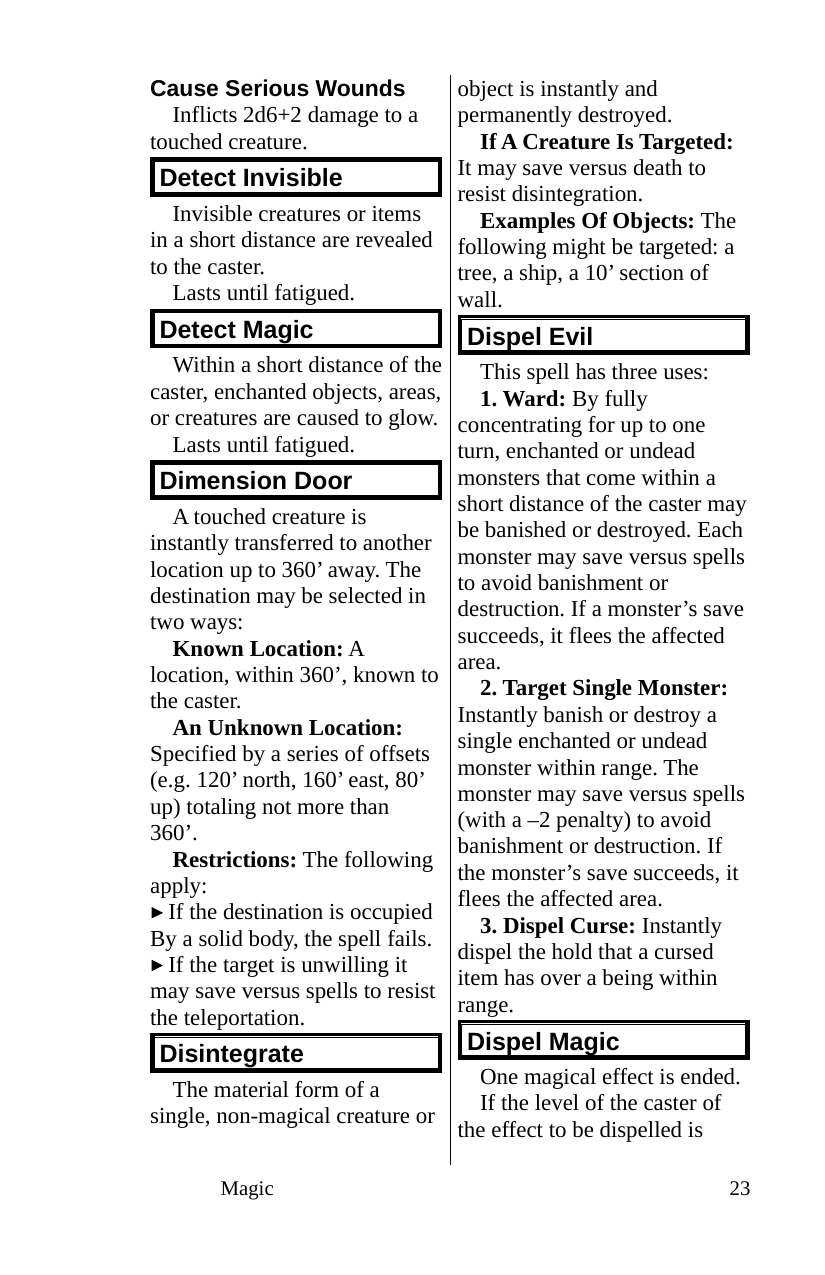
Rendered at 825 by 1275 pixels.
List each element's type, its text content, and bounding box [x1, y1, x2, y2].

subtitle Dimension Door [155, 465, 438, 495]
text A touched creature is instantly transferred to another location up to 360’ away. The destination may be selected in two ways: [150, 503, 442, 635]
subtitle Disintegrate [155, 1038, 438, 1068]
text If the level of the caster of the effect to be dispelled is [457, 1089, 750, 1142]
text 2. Target single monster: Instantly banish or destroy a single enchanted or undead monster within range. The monster may save versus spells (with a –2 penalty) to avoid banishment or destruction. If the monster’s save succeeds, it flees the affected area. [457, 674, 750, 912]
list If the destination is occupied By a solid body, the spell fails. [150, 898, 442, 951]
subtitle Detect Invisible [155, 162, 438, 192]
text 1. Ward: By fully concentrating for up to one turn, enchanted or undead monsters that come within a short distance of the caster may be banished or destroyed. Each monster may save versus spells to avoid banishment or destruction. If a monster’s save succeeds, it flees the affected area. [457, 384, 750, 674]
text object is instantly and permanently destroyed. [457, 75, 750, 128]
text An unknown location: Specified by a series of offsets (e.g. 120’ north, 160’ east, 80’ up) totaling not more than 360’. [150, 714, 442, 846]
text Within a short distance of the caster, enchanted objects, areas, or creatures are caused to glow. [150, 352, 442, 431]
subtitle Dispel Evil [462, 320, 745, 350]
text This spell has three uses: [457, 358, 750, 384]
text Lasts until fatigued. [150, 279, 442, 306]
text If a creature is targeted: It may save versus death to resist disintegration. [457, 128, 750, 207]
text Invisible creatures or items in a short distance are revealed to the caster. [150, 200, 442, 279]
text The material form of a single, non-magical creature or [150, 1076, 442, 1129]
list If the target is unwilling it may save versus spells to resist the teleportation. [150, 951, 442, 1030]
subtitle Detect Magic [155, 313, 438, 344]
text 3. Dispel curse: Instantly dispel the hold that a cursed item has over a being within range. [457, 912, 750, 1017]
text Lasts until fatigued. [150, 431, 442, 457]
text Examples of objects: The following might be targeted: a tree, a ship, a 10’ section of wall. [457, 207, 750, 312]
text One magical effect is ended. [457, 1063, 750, 1089]
text Inflicts 2d6+2 damage to a touched creature. [150, 101, 442, 154]
text Known location: A location, within 360’, known to the caster. [150, 635, 442, 714]
text Restrictions: The following apply: [150, 846, 442, 898]
subtitle Cause Serious Wounds [150, 75, 442, 101]
subtitle Dispel Magic [462, 1025, 745, 1055]
